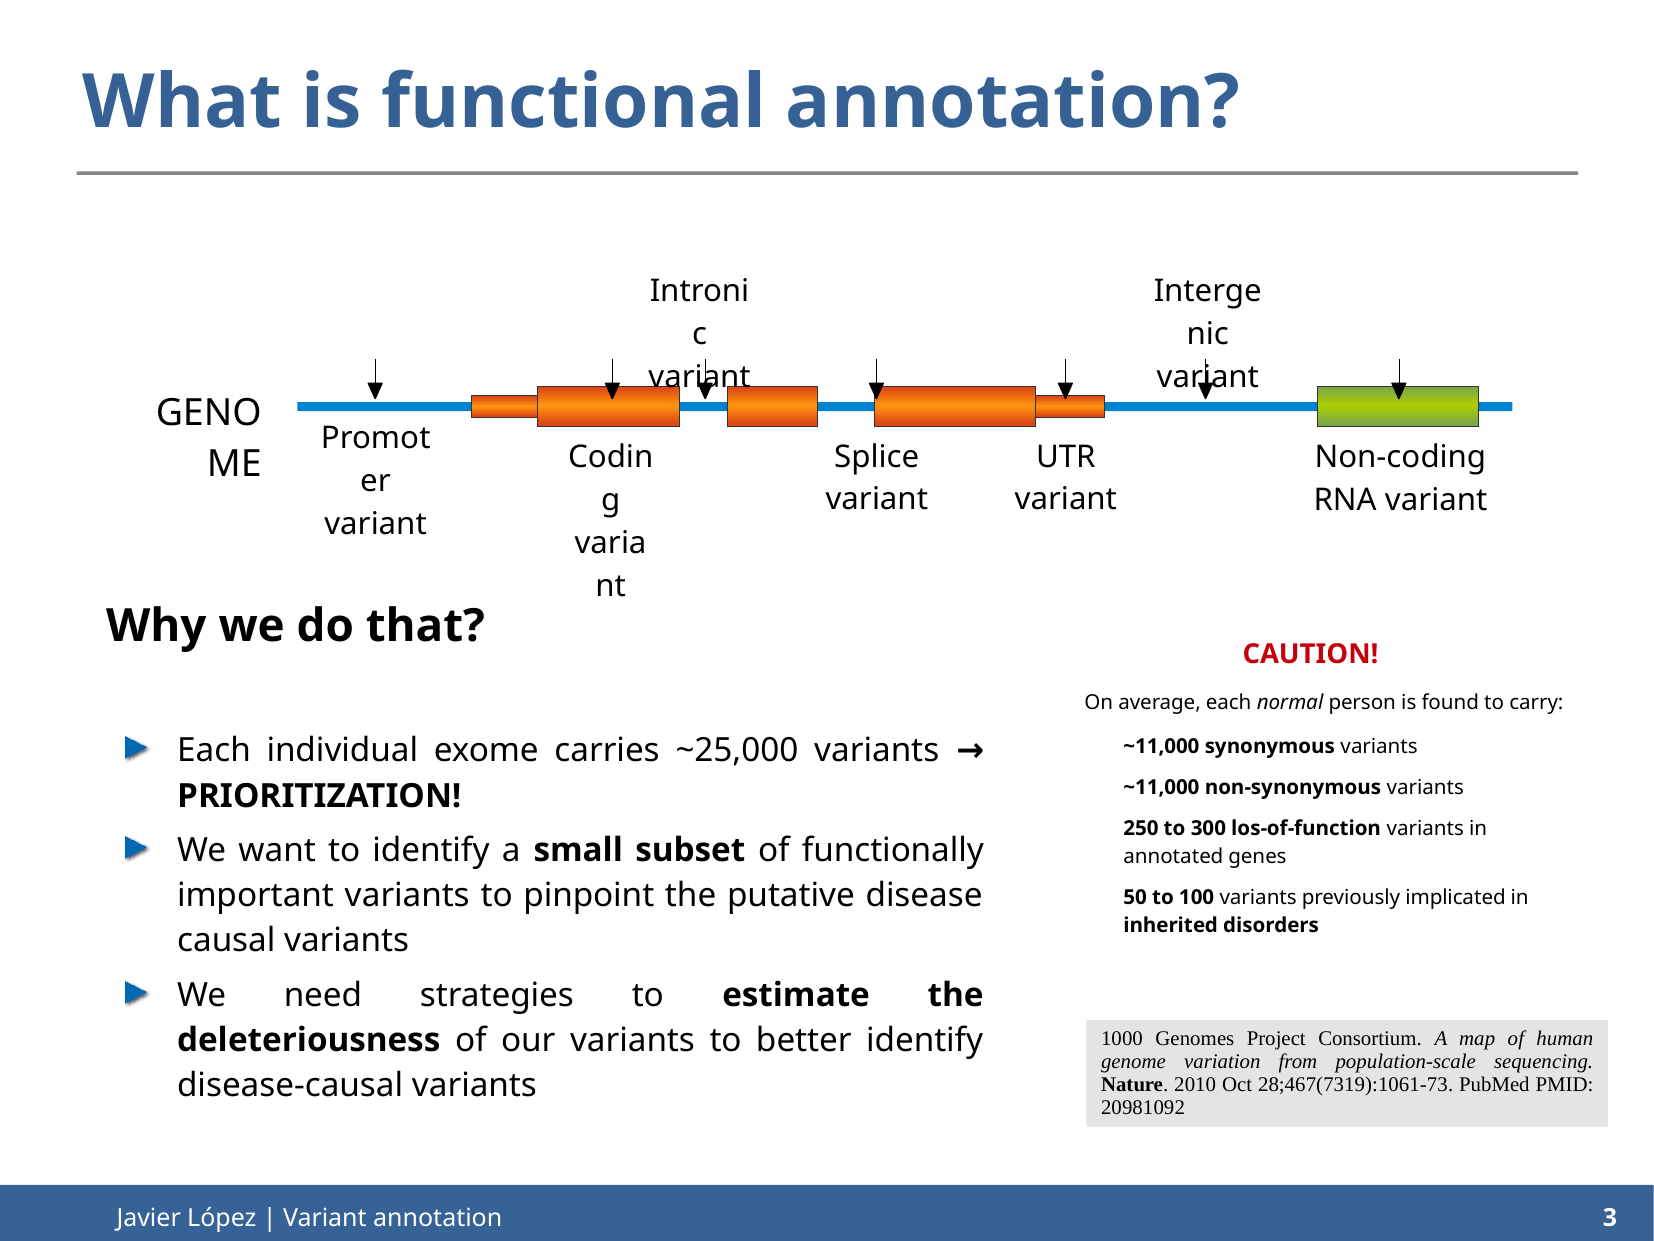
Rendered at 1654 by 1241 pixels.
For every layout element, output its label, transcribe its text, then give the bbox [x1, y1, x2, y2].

picture [74, 170, 1580, 175]
text_box Coding variant [551, 427, 670, 513]
title What is functional annotation? [82, 49, 1571, 148]
text_box Intergenic variant [1133, 260, 1283, 347]
text_box Intronic variant [631, 260, 769, 347]
text_box GENOME [111, 378, 277, 436]
list CAUTION! On average, each normal person is found to carry: ~11,000 synonymous variants ~11,000 non-synonymous variants 250 to 300 los-of-function variants in annotated genes 50 to 100 variants previously implicated in inherited disorders [1045, 633, 1576, 960]
text_box Splice variant [808, 426, 946, 512]
text_box Non-coding RNA variant [1291, 426, 1510, 512]
text_box UTR variant [997, 426, 1135, 512]
text_box [297, 386, 1513, 427]
text_box 1000 Genomes Project Consortium. A map of human genome variation from population-scale sequencing. Nature. 2010 Oct 28;467(7319):1061-73. PubMed PMID: 20981092 [1086, 1020, 1609, 1127]
text_box Promoter variant [302, 407, 449, 494]
subtitle Why we do that? Each individual exome carries ~25,000 variants → PRIORITIZATION! We want to identify a small subset of functionally important variants to pinpoint the putative disease causal variants We need strategies to estimate the deleteriousness of our variants to better identify disease-causal variants [106, 604, 985, 1095]
